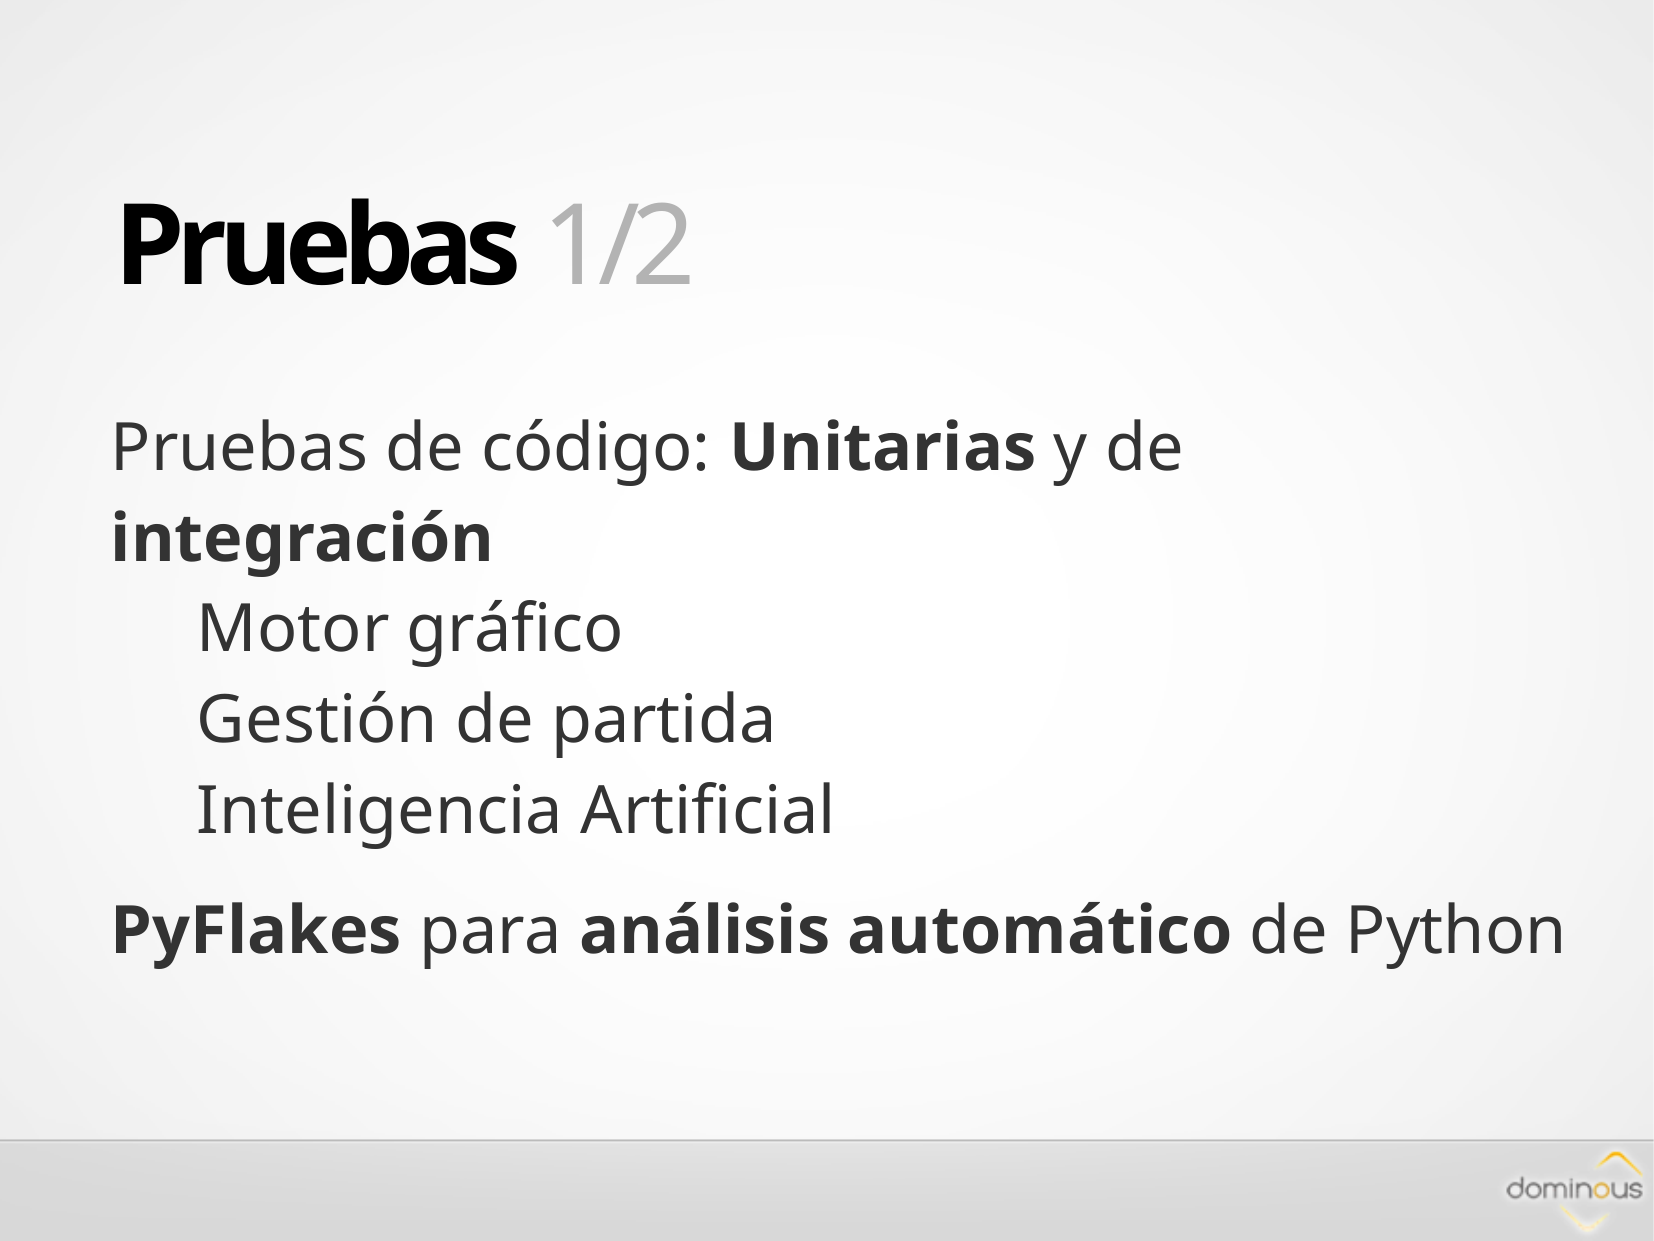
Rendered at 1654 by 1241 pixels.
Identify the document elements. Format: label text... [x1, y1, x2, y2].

text_box Pruebas 1/2 [99, 179, 1565, 355]
picture [0, 0, 1654, 1241]
text_box Pruebas de código: Unitarias y de integración Motor gráfico Gestión de partida Inteligencia Artificial PyFlakes para análisis automático de Python [96, 391, 1598, 1012]
